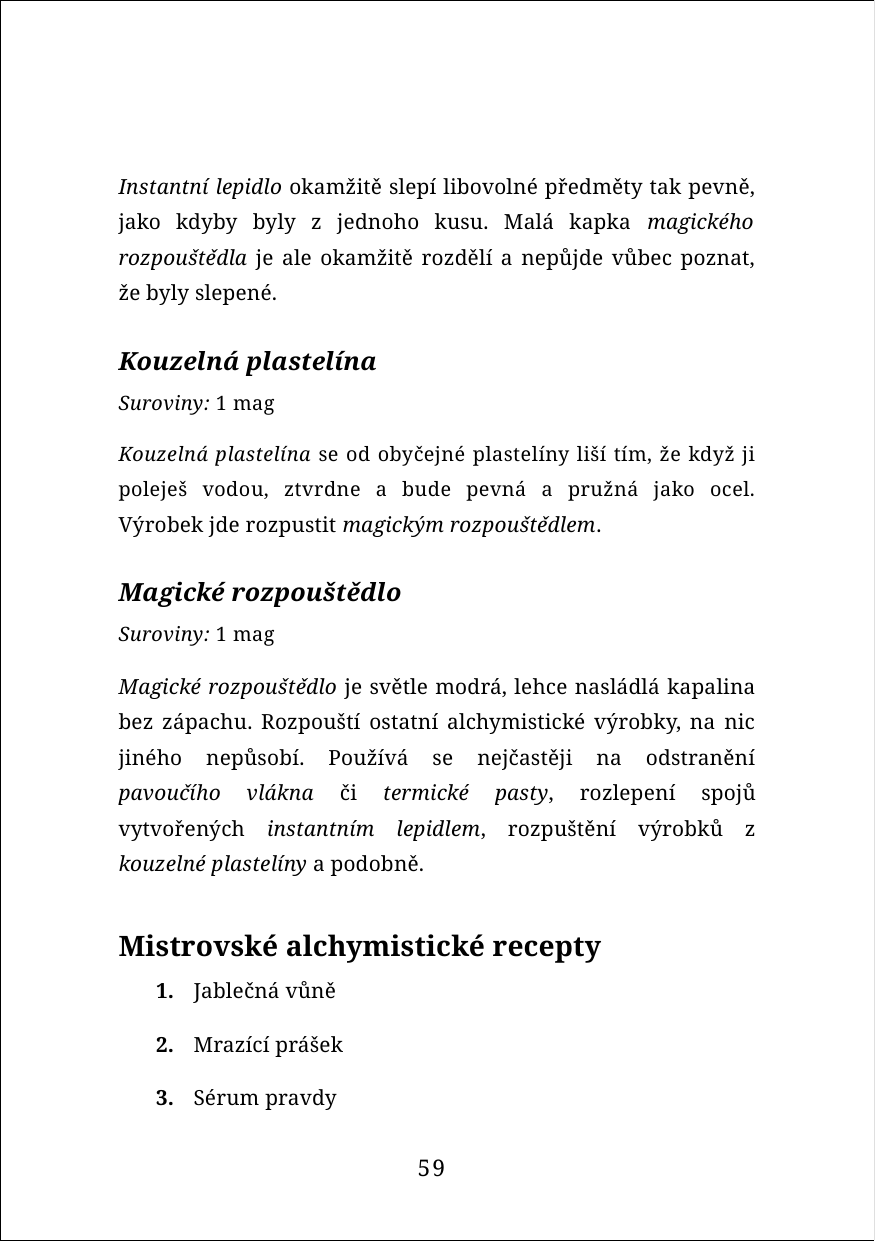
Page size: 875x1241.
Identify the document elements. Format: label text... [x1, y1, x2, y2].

list Mrazící prášek [156, 1030, 756, 1058]
subtitle Kouzelná plastelína [118, 343, 756, 377]
text Magické rozpouštědlo je světle modrá, lehce nasládlá kapalina bez zápachu. Rozpouští ostatní alchymistické výrobky, na nic jiného nepůsobí. Používá se nejčastěji na odstranění pavoučího vlákna či termické pasty, rozlepení spojů vytvořených instantním lepidlem, rozpuštění výrobků z kouzelné plastelíny a podobně. [118, 672, 756, 878]
subtitle Magické rozpouštědlo [118, 575, 756, 609]
list Jablečná vůně [156, 976, 756, 1005]
text Suroviny: 1 mag [118, 621, 756, 647]
subtitle Mistrovské alchymistické recepty [118, 926, 756, 965]
text Instantní lepidlo okamžitě slepí libovolné předměty tak pevně, jako kdyby byly z jednoho kusu. Malá kapka magického rozpouštědla je ale okamžitě rozdělí a nepůjde vůbec poznat, že byly slepené. [118, 172, 756, 307]
list Sérum pravdy [156, 1083, 756, 1111]
text Kouzelná plastelína se od obyčejné plastelíny liší tím, že když ji poleješ vodou, ztvrdne a bude pevná a pružná jako ocel. Výrobek jde rozpustit magickým rozpouštědlem. [118, 441, 756, 538]
text Suroviny: 1 mag [118, 389, 756, 416]
